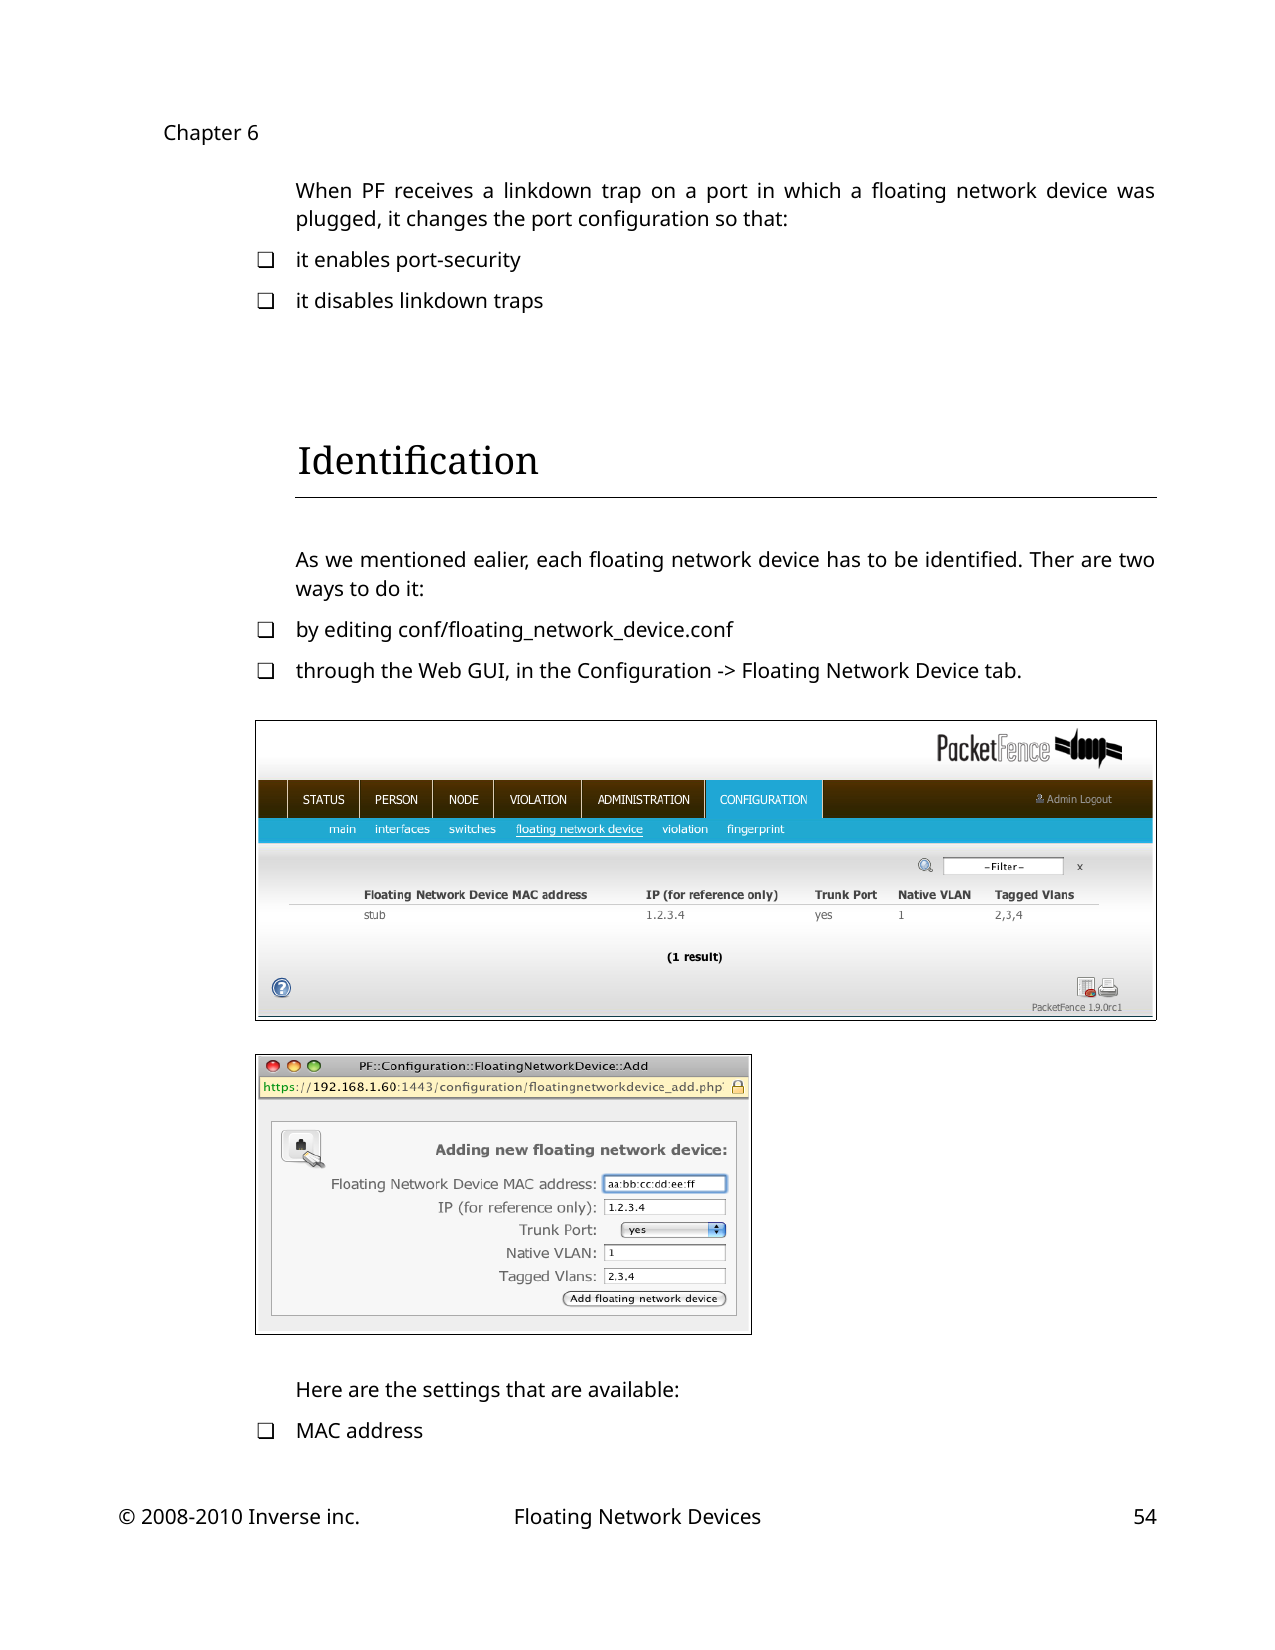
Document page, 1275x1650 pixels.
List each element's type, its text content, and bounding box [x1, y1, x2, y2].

text As we mentioned ealier, each floating network device has to be identified. Ther are two ways to do it: [295, 546, 1157, 602]
list ❏ it enables port-security [256, 245, 1157, 274]
picture [258, 1056, 749, 1331]
text Here are the settings that are available: [295, 1375, 1157, 1403]
picture [258, 723, 1153, 1017]
list ❏ it disables linkdown traps [256, 286, 1157, 315]
list ❏ MAC address [256, 1416, 1157, 1444]
list ❏ through the Web GUI, in the Configuration -> Floating Network Device tab. [256, 656, 1157, 684]
subtitle Identification [295, 434, 1157, 497]
text When PF receives a linkdown trap on a port in which a floating network device was plugged, it changes the port configuration so that: [295, 176, 1157, 233]
list ❏ by editing conf/floating_network_device.conf [256, 615, 1157, 643]
